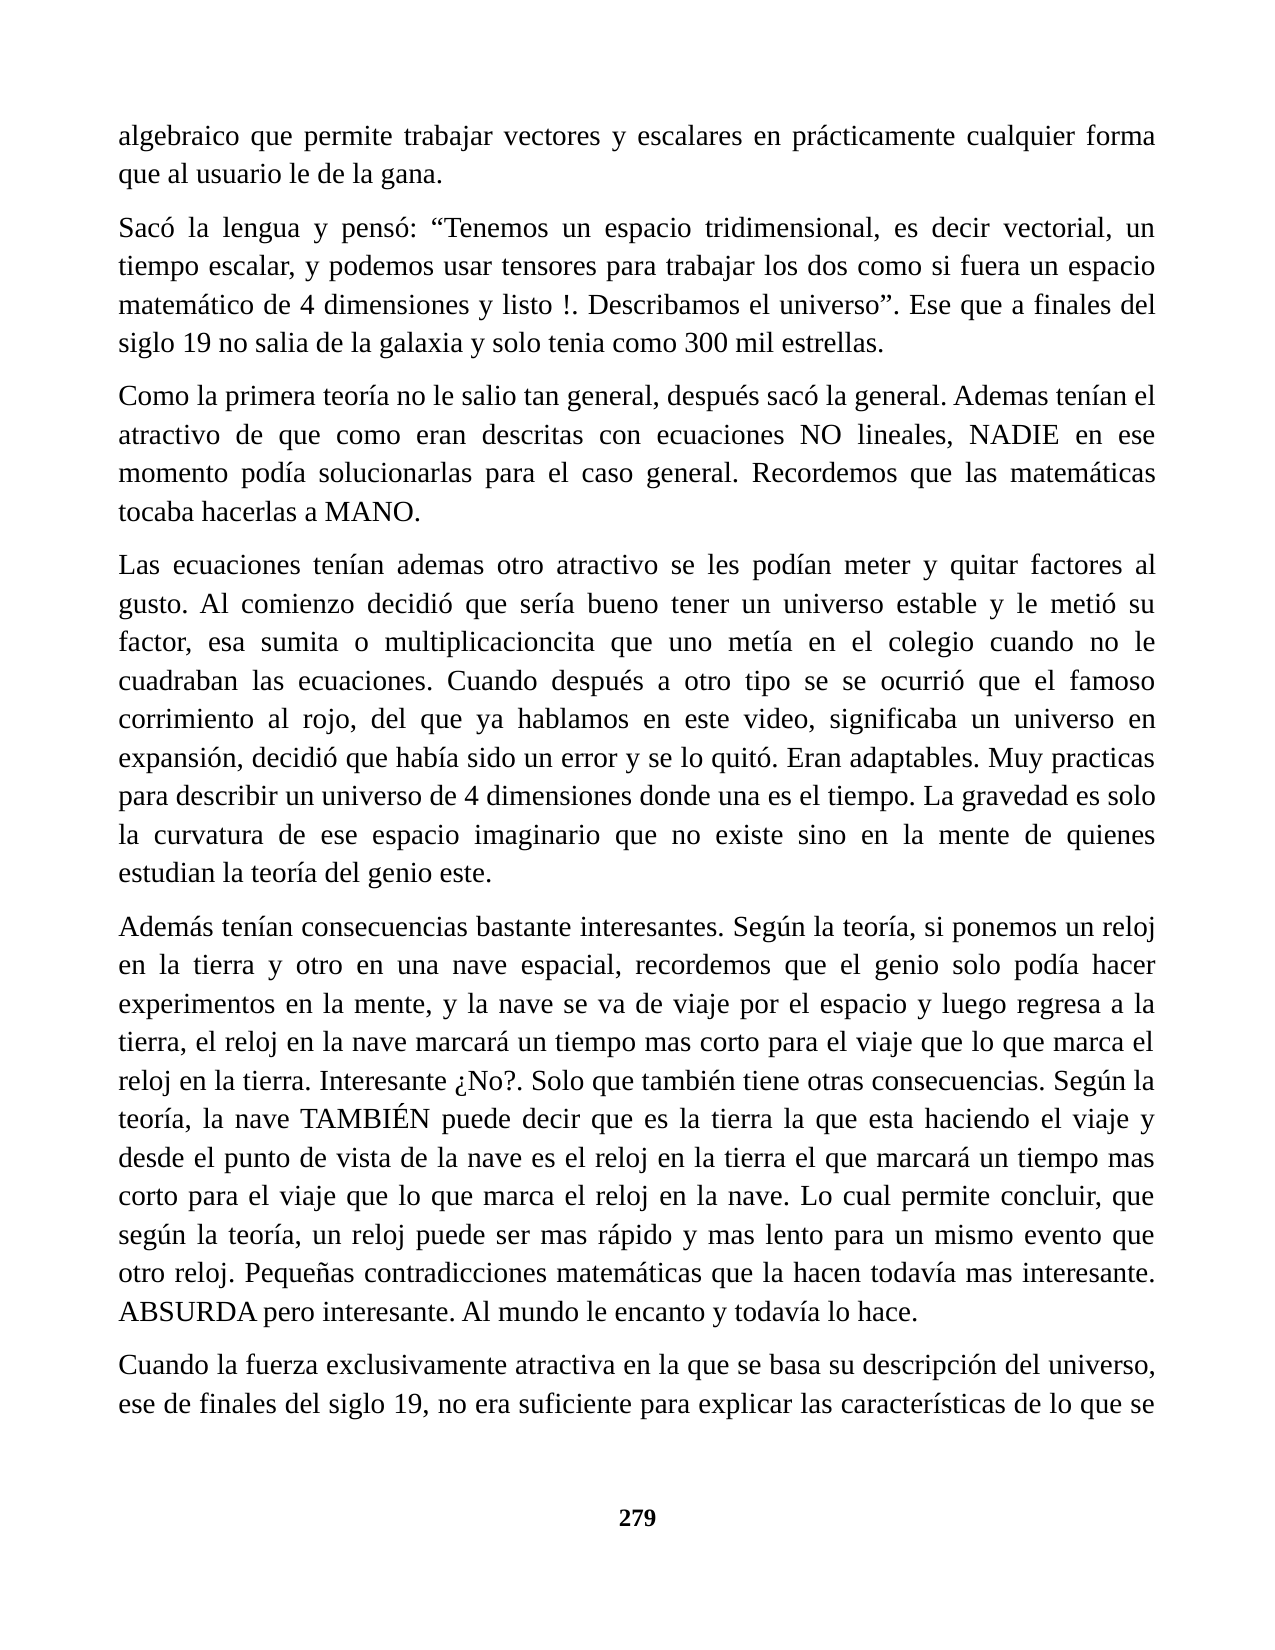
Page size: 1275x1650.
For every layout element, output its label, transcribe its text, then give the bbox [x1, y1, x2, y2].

text Cuando la fuerza exclusivamente atractiva en la que se basa su descripción del universo, ese de finales del siglo 19, no era suficiente para explicar las características de lo que se [118, 1347, 1157, 1419]
text Sacó la lengua y pensó: “Tenemos un espacio tridimensional, es decir vectorial, un tiempo escalar, y podemos usar tensores para trabajar los dos como si fuera un espacio matemático de 4 dimensiones y listo !. Describamos el universo”. Ese que a finales del siglo 19 no salia de la galaxia y solo tenia como 300 mil estrellas. [118, 210, 1157, 359]
text Además tenían consecuencias bastante interesantes. Según la teoría, si ponemos un reloj en la tierra y otro en una nave espacial, recordemos que el genio solo podía hacer experimentos en la mente, y la nave se va de viaje por el espacio y luego regresa a la tierra, el reloj en la nave marcará un tiempo mas corto para el viaje que lo que marca el reloj en la tierra. Interesante ¿No?. Solo que también tiene otras consecuencias. Según la teoría, la nave TAMBIÉN puede decir que es la tierra la que esta haciendo el viaje y desde el punto de vista de la nave es el reloj en la tierra el que marcará un tiempo mas corto para el viaje que lo que marca el reloj en la nave. Lo cual permite concluir, que según la teoría, un reloj puede ser mas rápido y mas lento para un mismo evento que otro reloj. Pequeñas contradicciones matemáticas que la hacen todavía mas interesante. ABSURDA pero interesante. Al mundo le encanto y todavía lo hace. [118, 909, 1157, 1328]
text Como la primera teoría no le salio tan general, después sacó la general. Ademas tenían el atractivo de que como eran descritas con ecuaciones NO lineales, NADIE en ese momento podía solucionarlas para el caso general. Recordemos que las matemáticas tocaba hacerlas a MANO. [118, 378, 1157, 528]
text Las ecuaciones tenían ademas otro atractivo se les podían meter y quitar factores al gusto. Al comienzo decidió que sería bueno tener un universo estable y le metió su factor, esa sumita o multiplicacioncita que uno metía en el colegio cuando no le cuadraban las ecuaciones. Cuando después a otro tipo se se ocurrió que el famoso corrimiento al rojo, del que ya hablamos en este video, significaba un universo en expansión, decidió que había sido un error y se lo quitó. Eran adaptables. Muy practicas para describir un universo de 4 dimensiones donde una es el tiempo. La gravedad es solo la curvatura de ese espacio imaginario que no existe sino en la mente de quienes estudian la teoría del genio este. [118, 547, 1157, 889]
text algebraico que permite trabajar vectores y escalares en prácticamente cualquier forma que al usuario le de la gana. [118, 118, 1157, 190]
